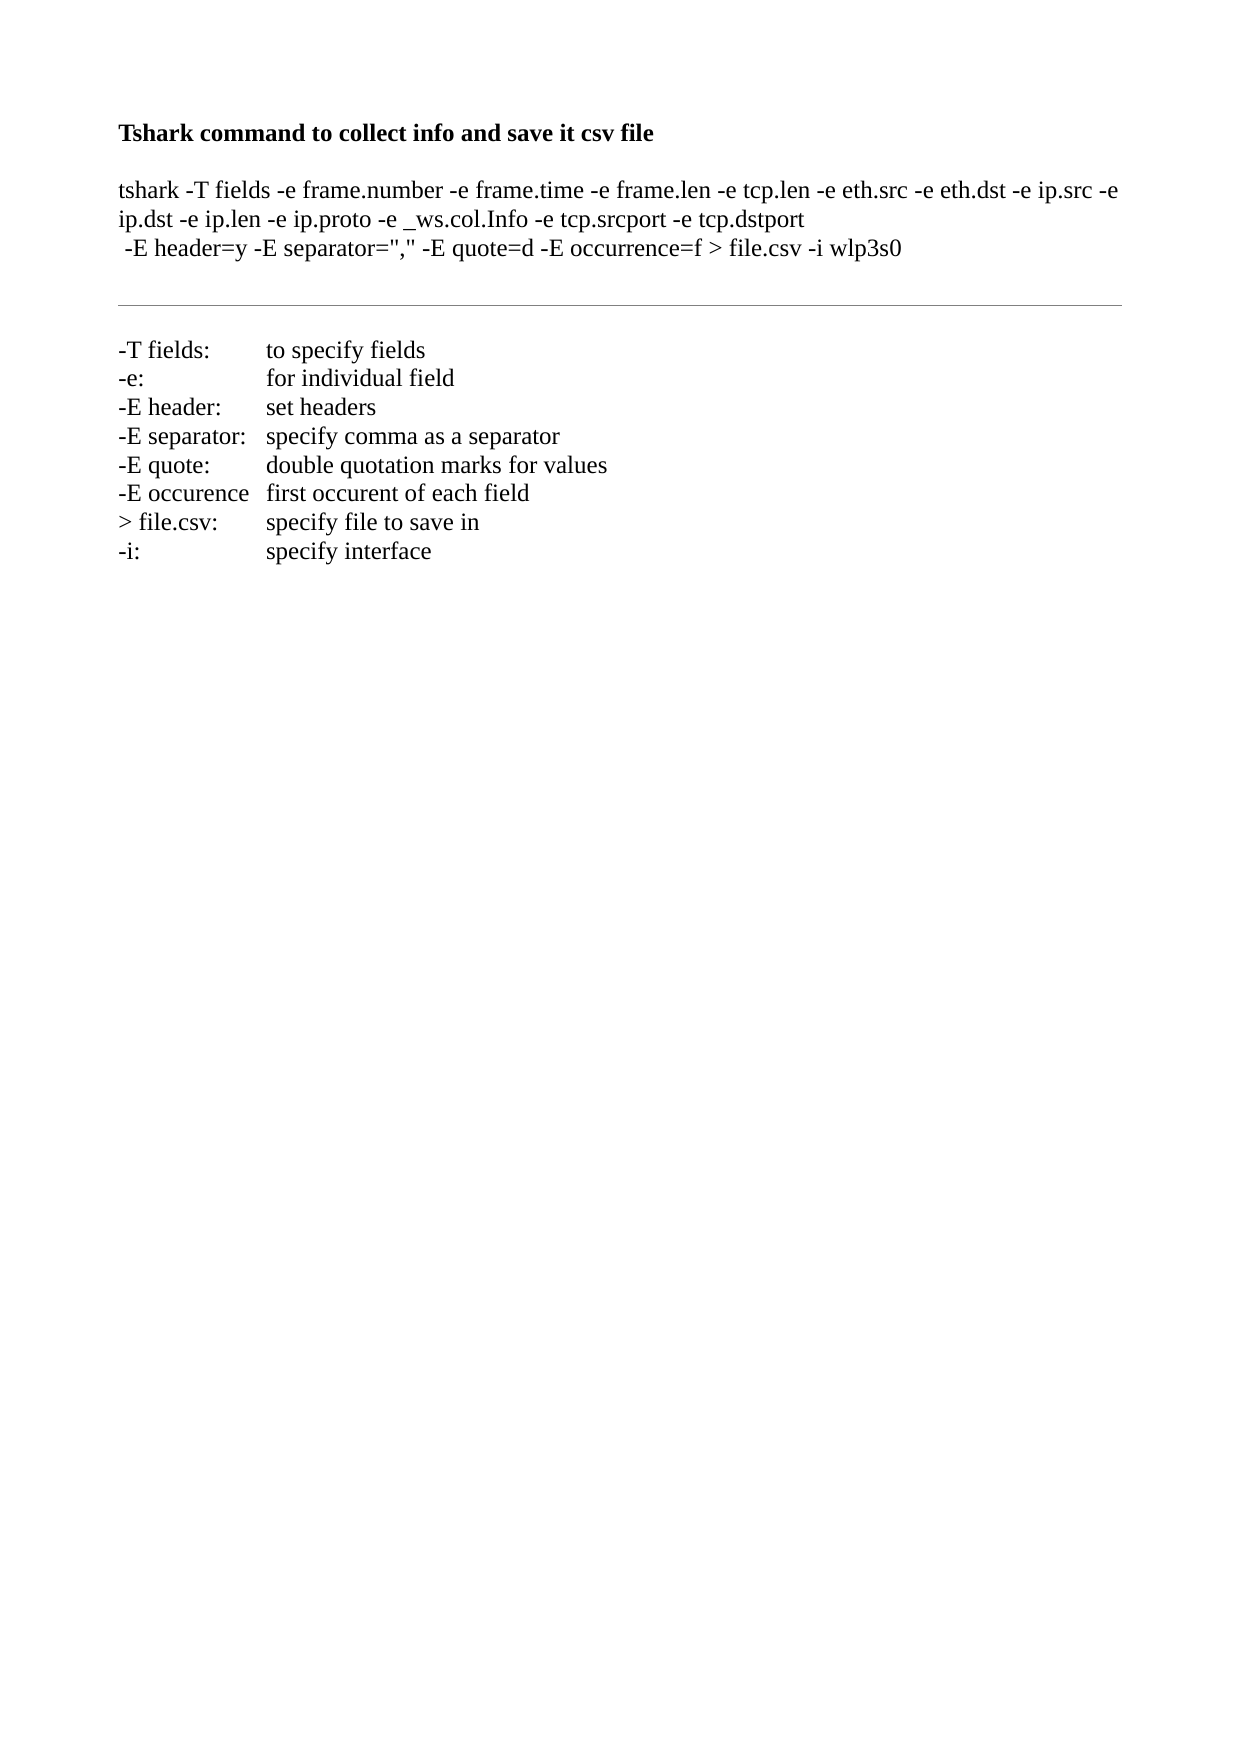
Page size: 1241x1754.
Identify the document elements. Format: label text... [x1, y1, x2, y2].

text -i: specify interface [118, 536, 1122, 565]
text -E quote: double quotation marks for values [118, 450, 1122, 478]
text -T fields: to specify fields [118, 335, 1122, 363]
text > file.csv: specify file to save in [118, 507, 1122, 536]
text tshark -T fields -e frame.number -e frame.time -e frame.len -e tcp.len -e eth.src -e eth.dst -e ip.src -e ip.dst -e ip.len -e ip.proto -e _ws.col.Info -e tcp.srcport -e tcp.dstport [118, 176, 1122, 233]
text Tshark command to collect info and save it csv file [118, 118, 1122, 147]
text -E occurence first occurent of each field [118, 478, 1122, 507]
text -E separator: specify comma as a separator [118, 421, 1122, 450]
text -e: for individual field [118, 363, 1122, 392]
text -E header=y -E separator="," -E quote=d -E occurrence=f > file.csv -i wlp3s0 [118, 233, 1122, 262]
text -E header: set headers [118, 392, 1122, 421]
